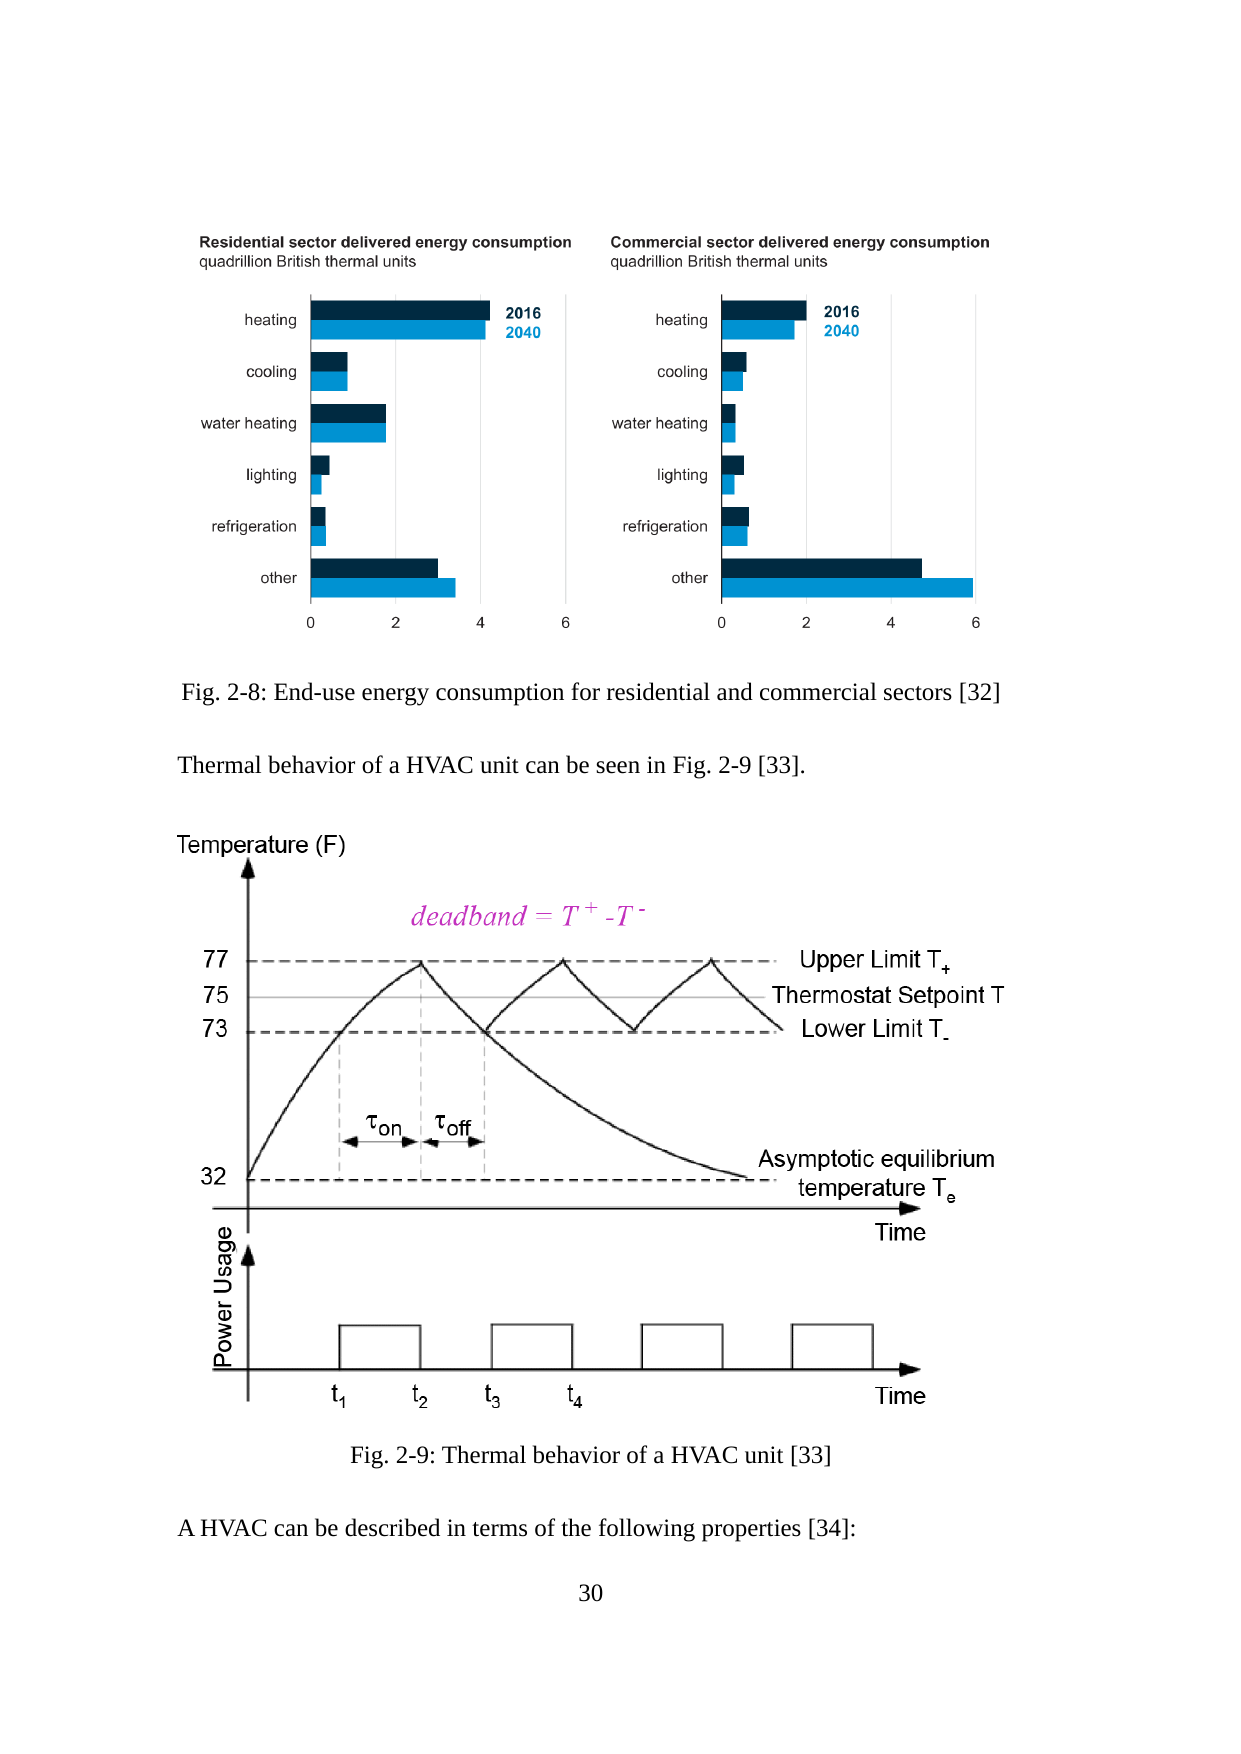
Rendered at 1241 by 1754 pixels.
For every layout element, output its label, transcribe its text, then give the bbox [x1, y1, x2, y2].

picture [177, 219, 1005, 645]
picture [177, 835, 1005, 1408]
text A HVAC can be described in terms of the following properties [34]⁠: [177, 1513, 1004, 1542]
text Fig. 2-9: Thermal behavior of a HVAC unit [33]⁠ [177, 1440, 1004, 1469]
text Fig. 2-8: End-use energy consumption for residential and commercial sectors [32]⁠ [177, 677, 1004, 706]
text Thermal behavior of a HVAC unit can be seen in Fig. 2-9 [33]⁠. [177, 750, 1004, 779]
